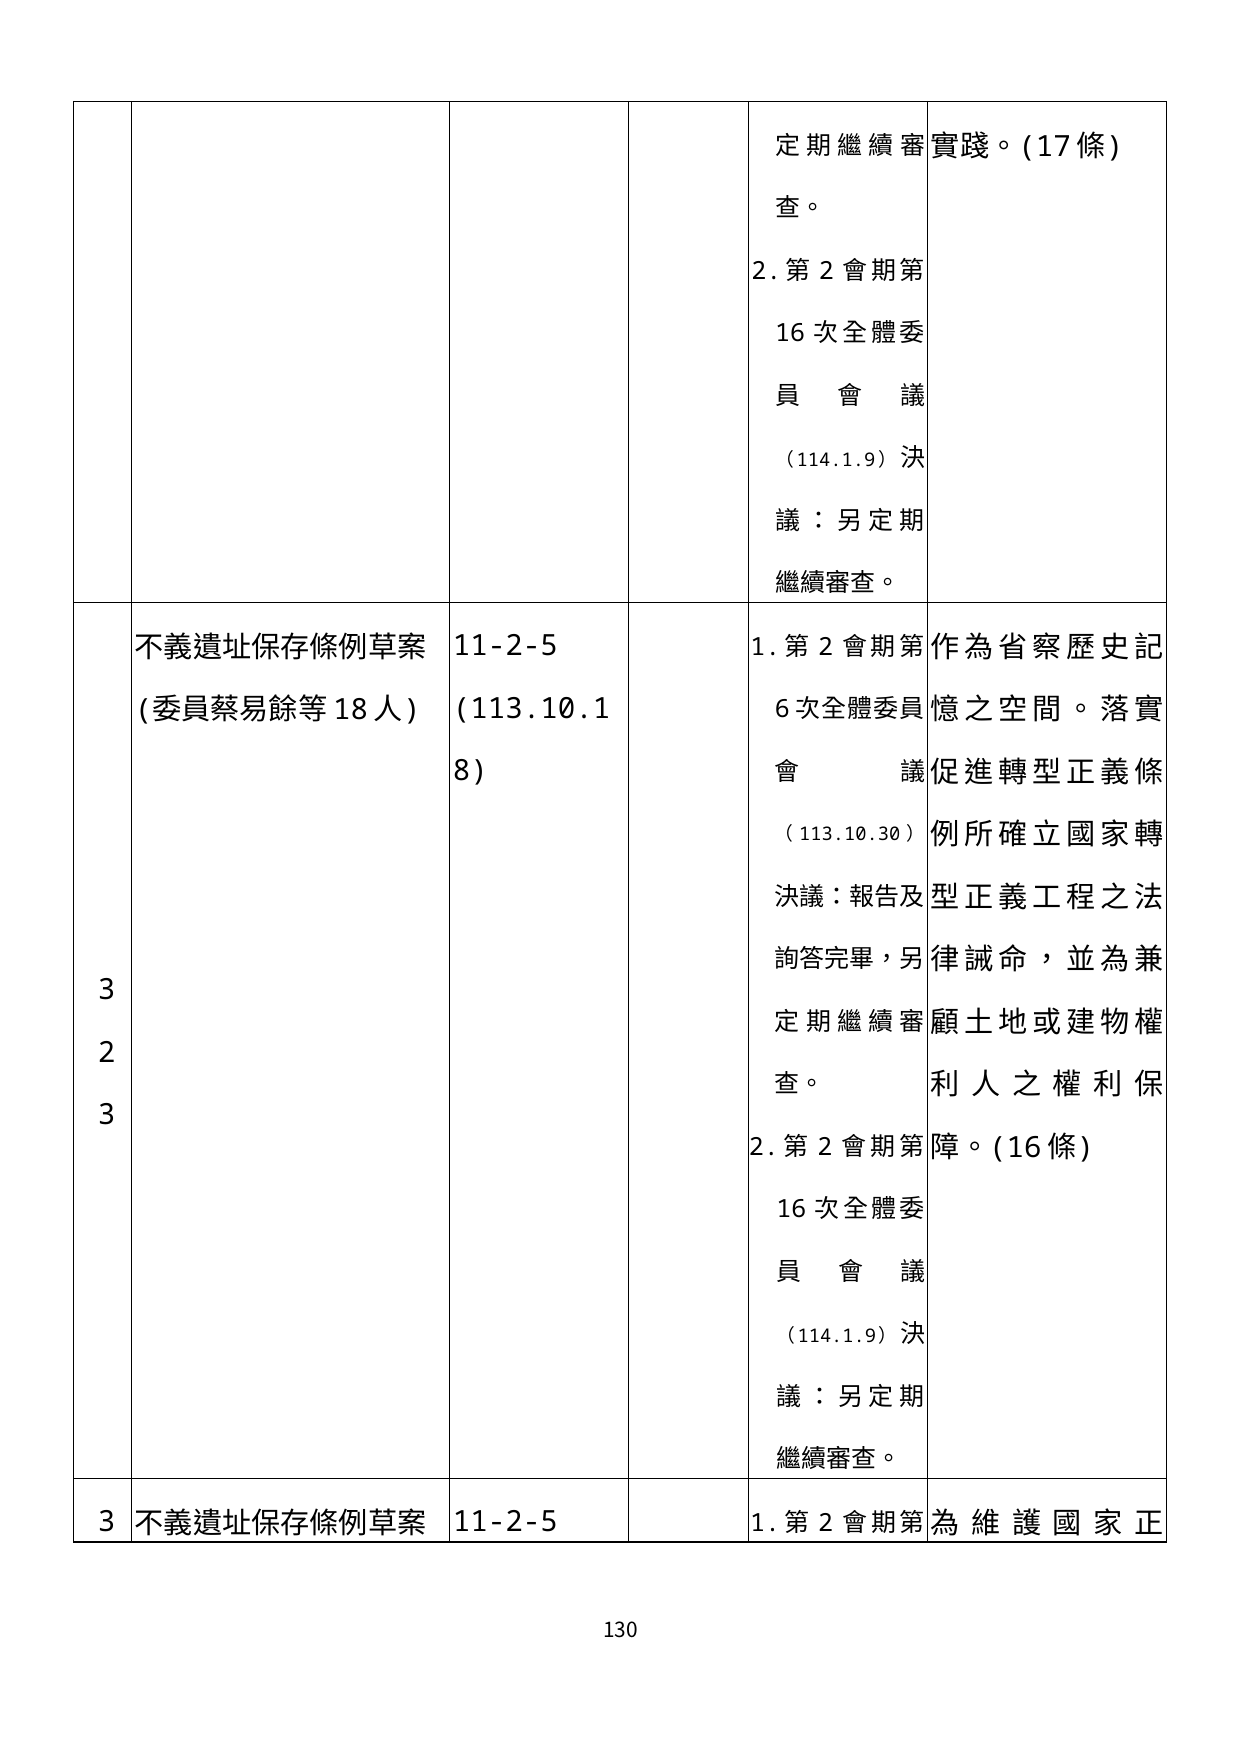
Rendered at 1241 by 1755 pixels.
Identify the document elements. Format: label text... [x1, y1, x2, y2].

table_cell [74, 1479, 131, 1541]
table_cell [74, 603, 131, 1478]
table_cell 定期繼續審查。 2.第2會期第16次全體委員會議（114.1.9）決議：另定期繼續審查。 [749, 102, 927, 602]
table_cell 11-2-5 [450, 1479, 628, 1541]
table_cell [629, 102, 748, 602]
table_cell 為維護國家正 [928, 1479, 1166, 1541]
table_cell [629, 1479, 748, 1541]
table_cell 不義遺址保存條例草案 (委員蔡易餘等18人) [132, 603, 449, 1478]
table_cell 11-2-5 (113.10.18) [450, 603, 628, 1478]
table_cell [132, 102, 449, 602]
table_cell [629, 603, 748, 1478]
table_cell 不義遺址保存條例草案 [132, 1479, 449, 1541]
table_cell 1.第2會期第 [749, 1479, 927, 1541]
table_cell 作為省察歷史記憶之空間。落實促進轉型正義條例所確立國家轉型正義工程之法律誡命，並為兼顧土地或建物權利人之權利保障。(16條) [928, 603, 1166, 1478]
table_cell 實踐。(17條) [928, 102, 1166, 602]
table_cell [450, 102, 628, 602]
table_cell 1.第2會期第6次全體委員會議（113.10.30）決議：報告及詢答完畢，另定期繼續審查。 2.第2會期第16次全體委員會議（114.1.9）決議：另定期繼續審查。 [749, 603, 927, 1478]
table_cell [74, 102, 131, 602]
